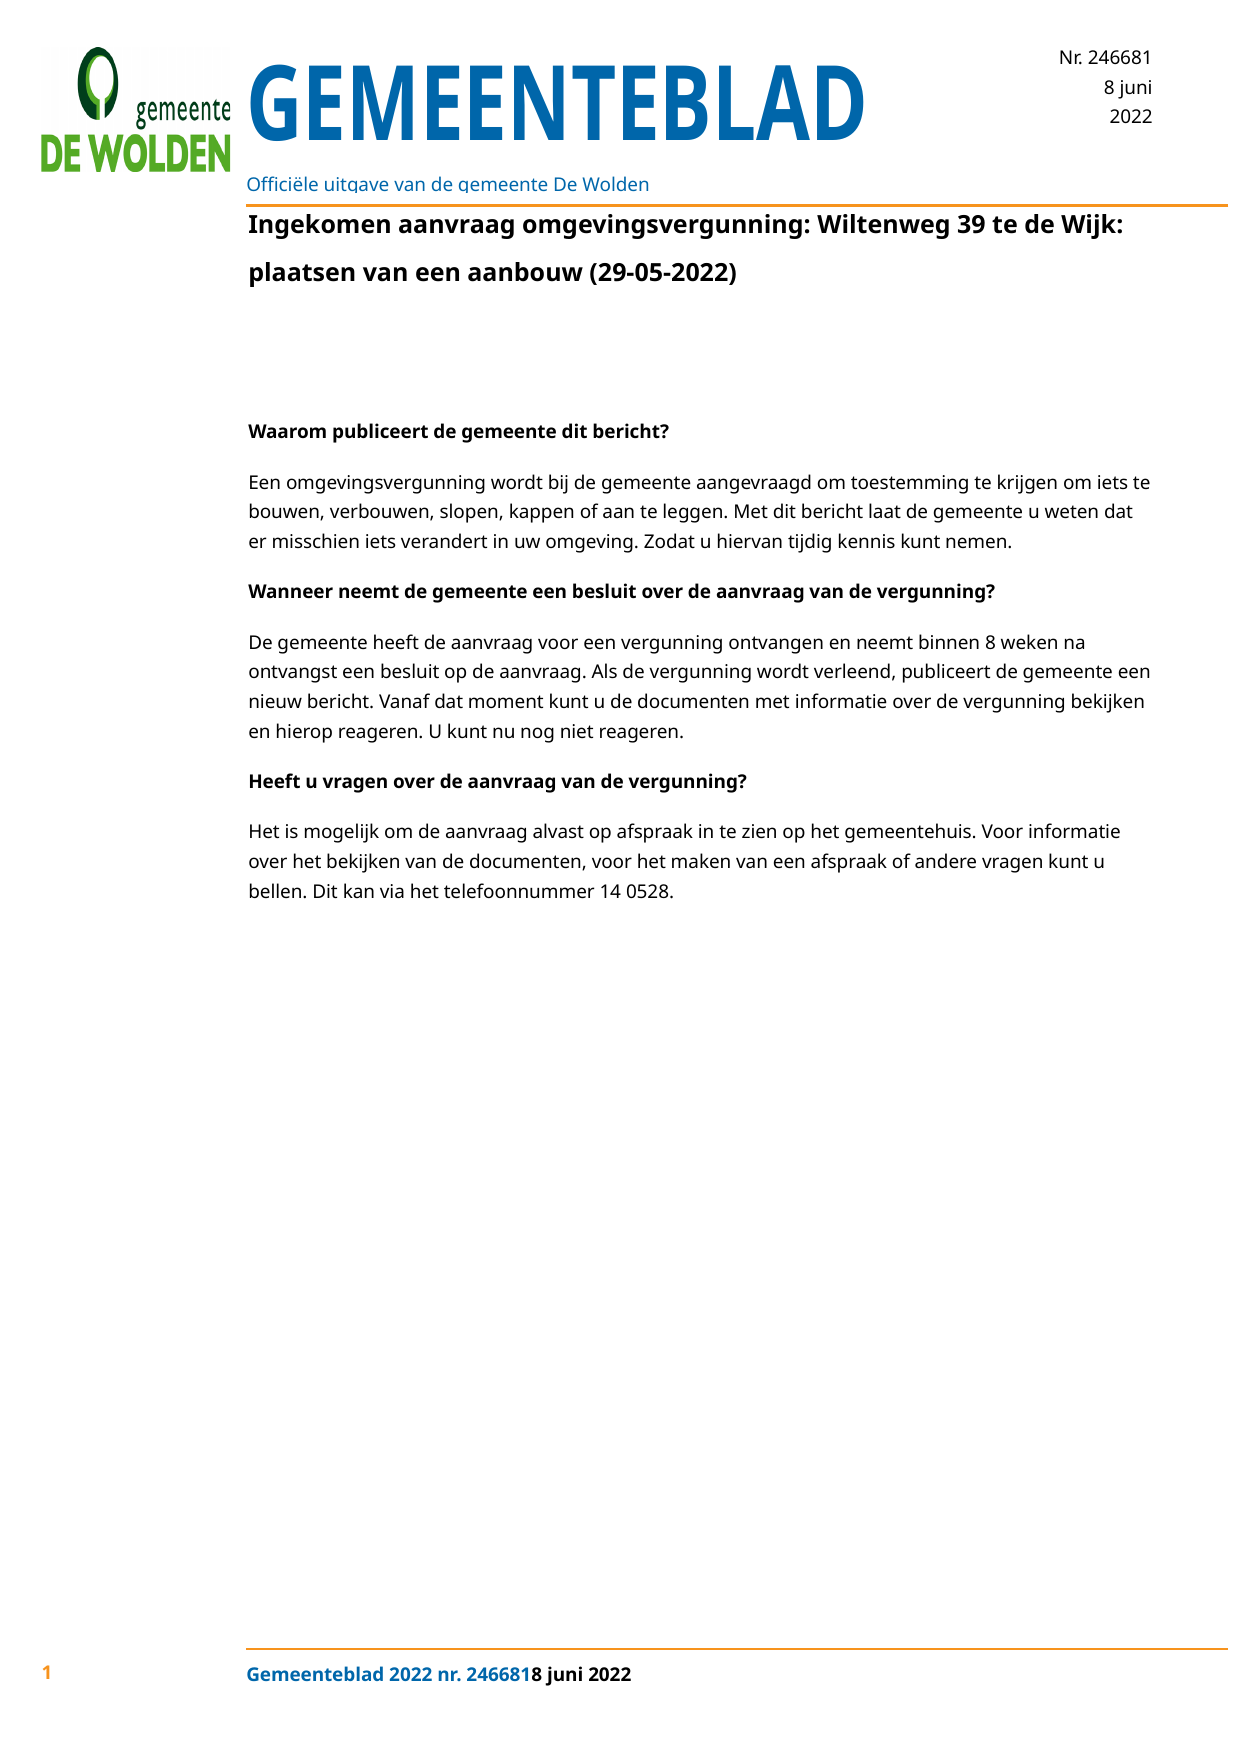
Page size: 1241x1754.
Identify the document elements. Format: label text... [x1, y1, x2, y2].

text Waarom publiceert de gemeente dit bericht? [248, 419, 1152, 444]
text Een omgevingsvergunning wordt bij de gemeente aangevraagd om toestemming te krijgen om iets te bouwen, verbouwen, slopen, kappen of aan te leggen. Met dit bericht laat de gemeente u weten dat er misschien iets verandert in uw omgeving. Zodat u hiervan tijdig kennis kunt nemen. [248, 469, 1152, 554]
text Ingekomen aanvraag omgevingsvergunning: Wiltenweg 39 te de Wijk: plaatsen van een aanbouw (29-05-2022) [248, 207, 1152, 288]
picture [41, 47, 231, 172]
text Wanneer neemt de gemeente een besluit over de aanvraag van de vergunning? [248, 579, 1152, 604]
text Het is mogelijk om de aanvraag alvast op afspraak in te zien op het gemeentehuis. Voor informatie over het bekijken van de documenten, voor het maken van een afspraak of andere vragen kunt u bellen. Dit kan via het telefoonnummer 14 0528. [248, 819, 1152, 904]
text Heeft u vragen over de aanvraag van de vergunning? [248, 768, 1152, 794]
text De gemeente heeft de aanvraag voor een vergunning ontvangen en neemt binnen 8 weken na ontvangst een besluit op de aanvraag. Als de vergunning wordt verleend, publiceert de gemeente een nieuw bericht. Vanaf dat moment kunt u de documenten met informatie over de vergunning bekijken en hierop reageren. U kunt nu nog niet reageren. [248, 629, 1152, 744]
